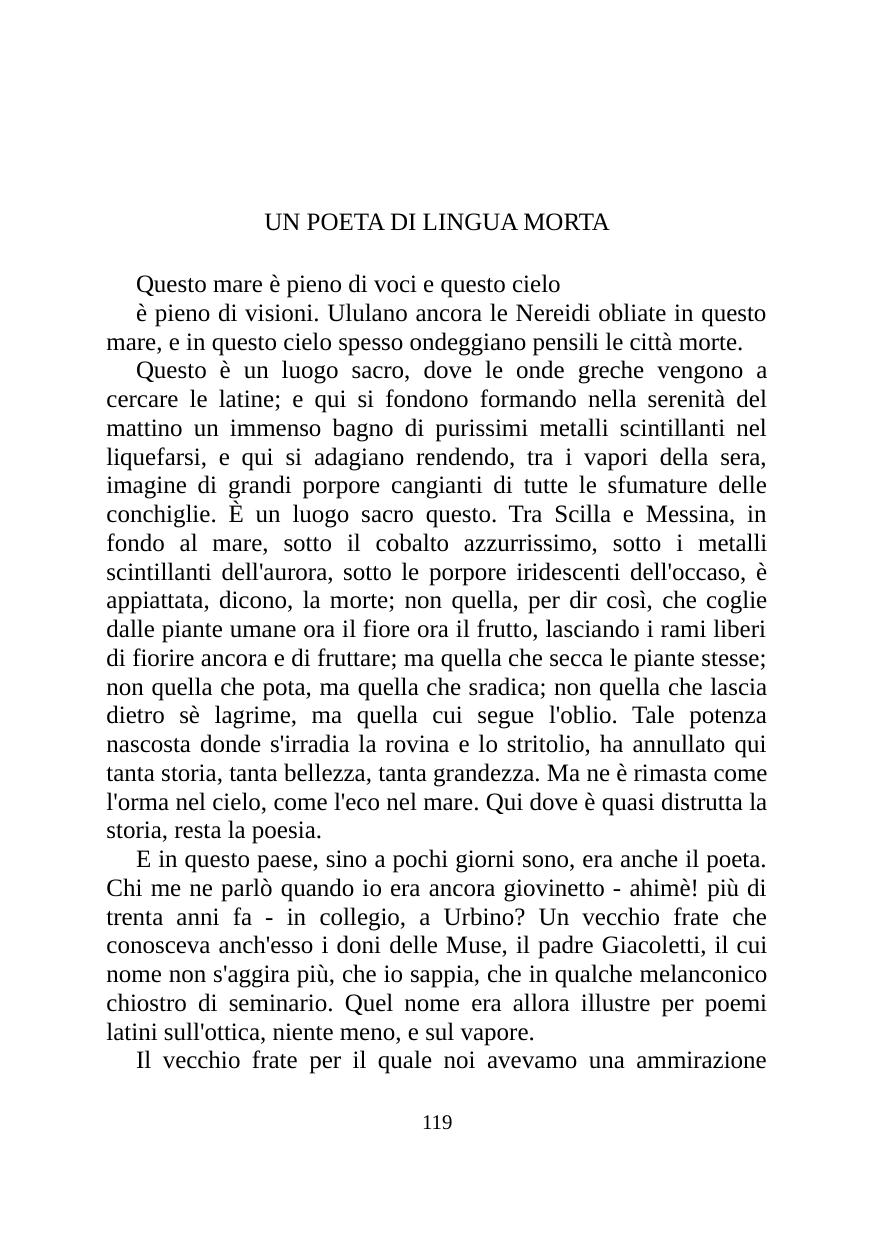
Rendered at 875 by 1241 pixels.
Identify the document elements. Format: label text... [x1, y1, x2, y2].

text UN POETA DI LINGUA MORTA [106, 207, 768, 236]
text è pieno di visioni. Ululano ancora le Nereidi obliate in questo mare, e in questo cielo spesso ondeggiano pensili le città morte. [106, 298, 768, 355]
text Il vecchio frate per il quale noi avevamo una ammirazione [106, 1045, 768, 1074]
text Questo è un luogo sacro, dove le onde greche vengono a cercare le latine; e qui si fondono formando nella serenità del mattino un immenso bagno di purissimi metalli scintillanti nel liquefarsi, e qui si adagiano rendendo, tra i vapori della sera, imagine di grandi porpore cangianti di tutte le sfumature delle conchiglie. È un luogo sacro questo. Tra Scilla e Messina, in fondo al mare, sotto il cobalto azzurrissimo, sotto i metalli scintillanti dell'aurora, sotto le porpore iridescenti dell'occaso, è appiattata, dicono, la morte; non quella, per dir così, che coglie dalle piante umane ora il fiore ora il frutto, lasciando i rami liberi di fiorire ancora e di fruttare; ma quella che secca le piante stesse; non quella che pota, ma quella che sradica; non quella che lascia dietro sè lagrime, ma quella cui segue l'oblio. Tale potenza nascosta donde s'irradia la rovina e lo stritolio, ha annullato qui tanta storia, tanta bellezza, tanta grandezza. Ma ne è rimasta come l'orma nel cielo, come l'eco nel mare. Qui dove è quasi distrutta la storia, resta la poesia. [106, 355, 768, 844]
text E in questo paese, sino a pochi giorni sono, era anche il poeta. Chi me ne parlò quando io era ancora giovinetto - ahimè! più di trenta anni fa - in collegio, a Urbino? Un vecchio frate che conosceva anch'esso i doni delle Muse, il padre Giacoletti, il cui nome non s'aggira più, che io sappia, che in qualche melanconico chiostro di seminario. Quel nome era allora illustre per poemi latini sull'ottica, niente meno, e sul vapore. [106, 844, 768, 1045]
text Questo mare è pieno di voci e questo cielo [106, 269, 768, 298]
